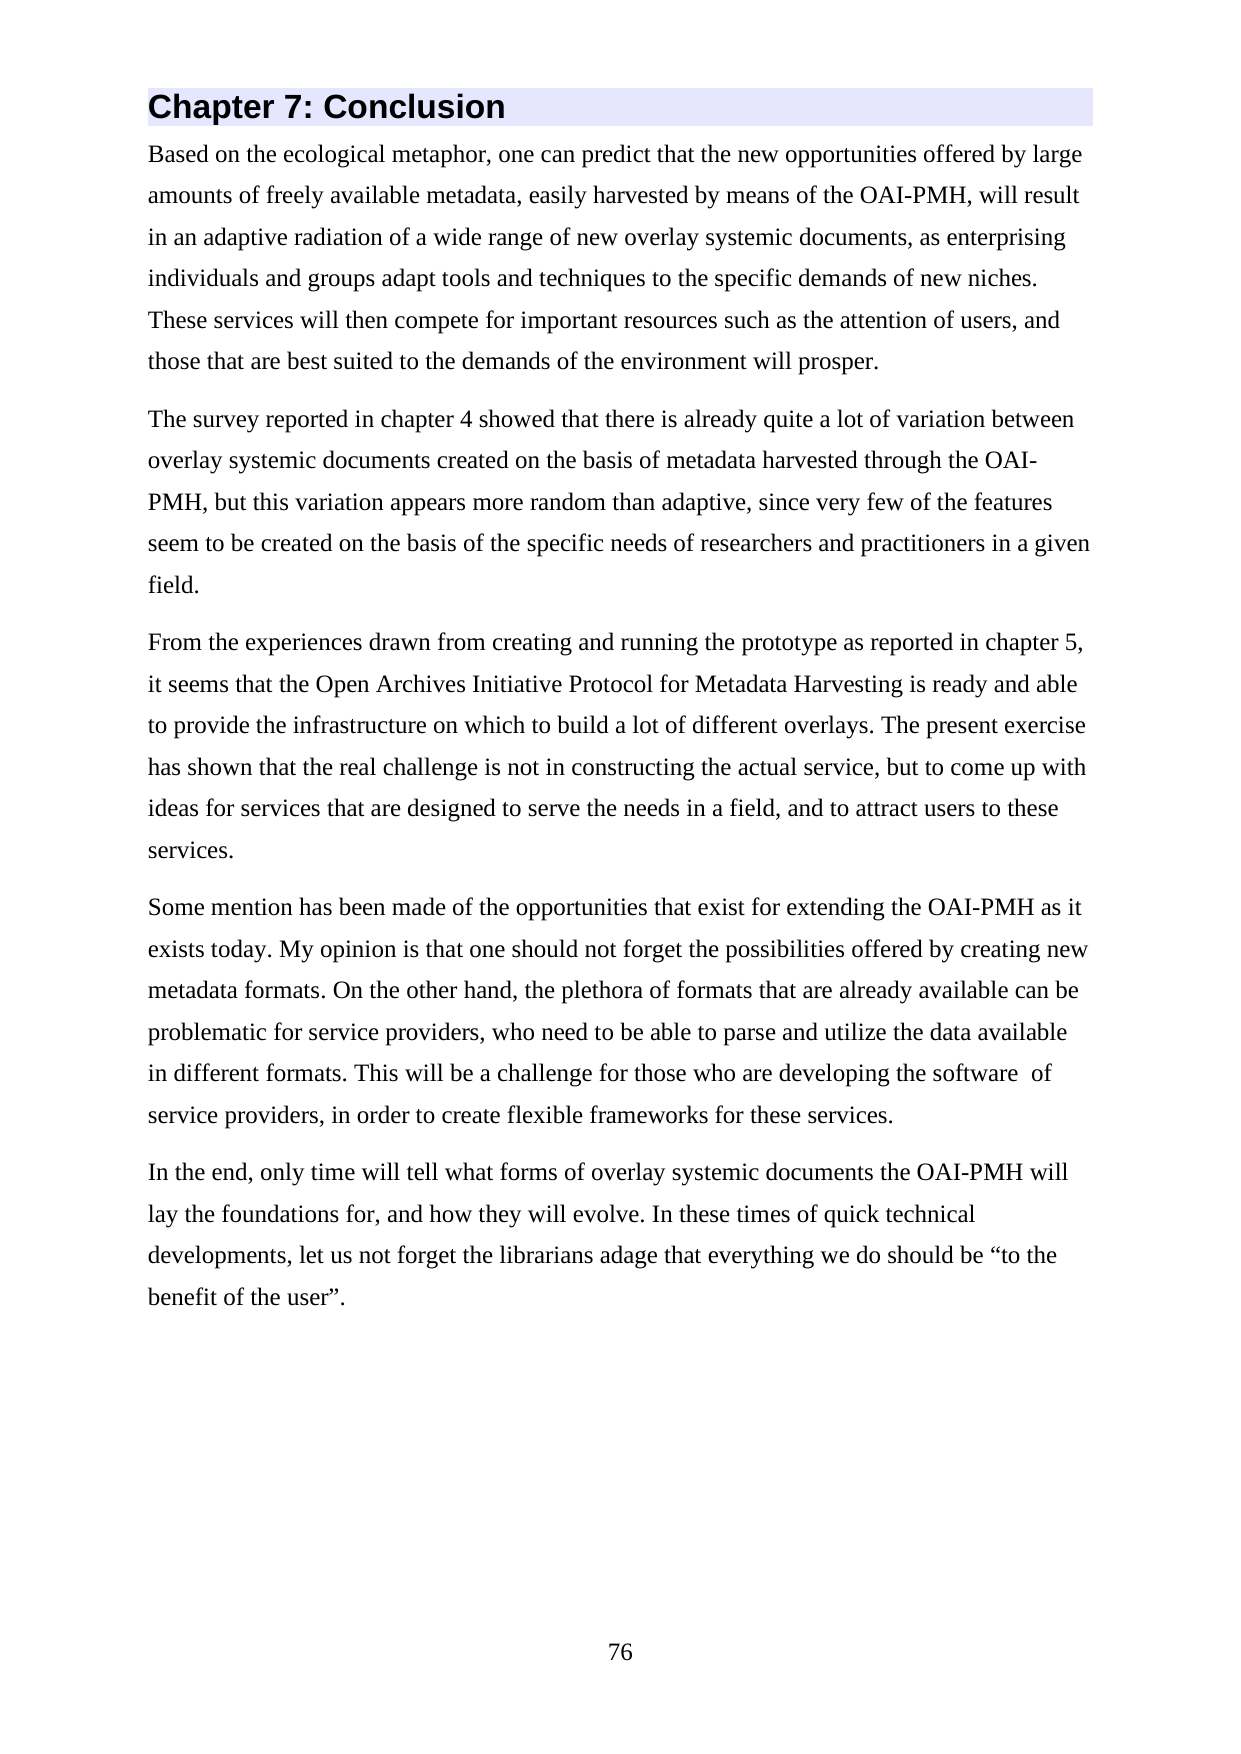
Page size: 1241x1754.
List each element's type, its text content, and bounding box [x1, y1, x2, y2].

text From the experiences drawn from creating and running the prototype as reported in chapter 5, it seems that the Open Archives Initiative Protocol for Metadata Harvesting is ready and able to provide the infrastructure on which to build a lot of different overlays. The present exercise has shown that the real challenge is not in constructing the actual service, but to come up with ideas for services that are designed to serve the needs in a field, and to attract users to these services. [148, 628, 1093, 864]
text The survey reported in chapter 4 showed that there is already quite a lot of variation between overlay systemic documents created on the basis of metadata harvested through the OAI-PMH, but this variation appears more random than adaptive, since very few of the features seem to be created on the basis of the specific needs of researchers and practitioners in a given field. [148, 405, 1093, 599]
subtitle Conclusion [148, 88, 1093, 126]
text Some mention has been made of the opportunities that exist for extending the OAI-PMH as it exists today. My opinion is that one should not forget the possibilities offered by creating new metadata formats. On the other hand, the plethora of formats that are already available can be problematic for service providers, who need to be able to parse and utilize the data available in different formats. This will be a challenge for those who are developing the software of service providers, in order to create flexible frameworks for these services. [148, 893, 1093, 1129]
text In the end, only time will tell what forms of overlay systemic documents the OAI-PMH will lay the foundations for, and how they will evolve. In these times of quick technical developments, let us not forget the librarians adage that everything we do should be “to the benefit of the user”. [148, 1158, 1093, 1311]
text Based on the ecological metaphor, one can predict that the new opportunities offered by large amounts of freely available metadata, easily harvested by means of the OAI-PMH, will result in an adaptive radiation of a wide range of new overlay systemic documents, as enterprising individuals and groups adapt tools and techniques to the specific demands of new niches. These services will then compete for important resources such as the attention of users, and those that are best suited to the demands of the environment will prosper. [148, 140, 1093, 375]
